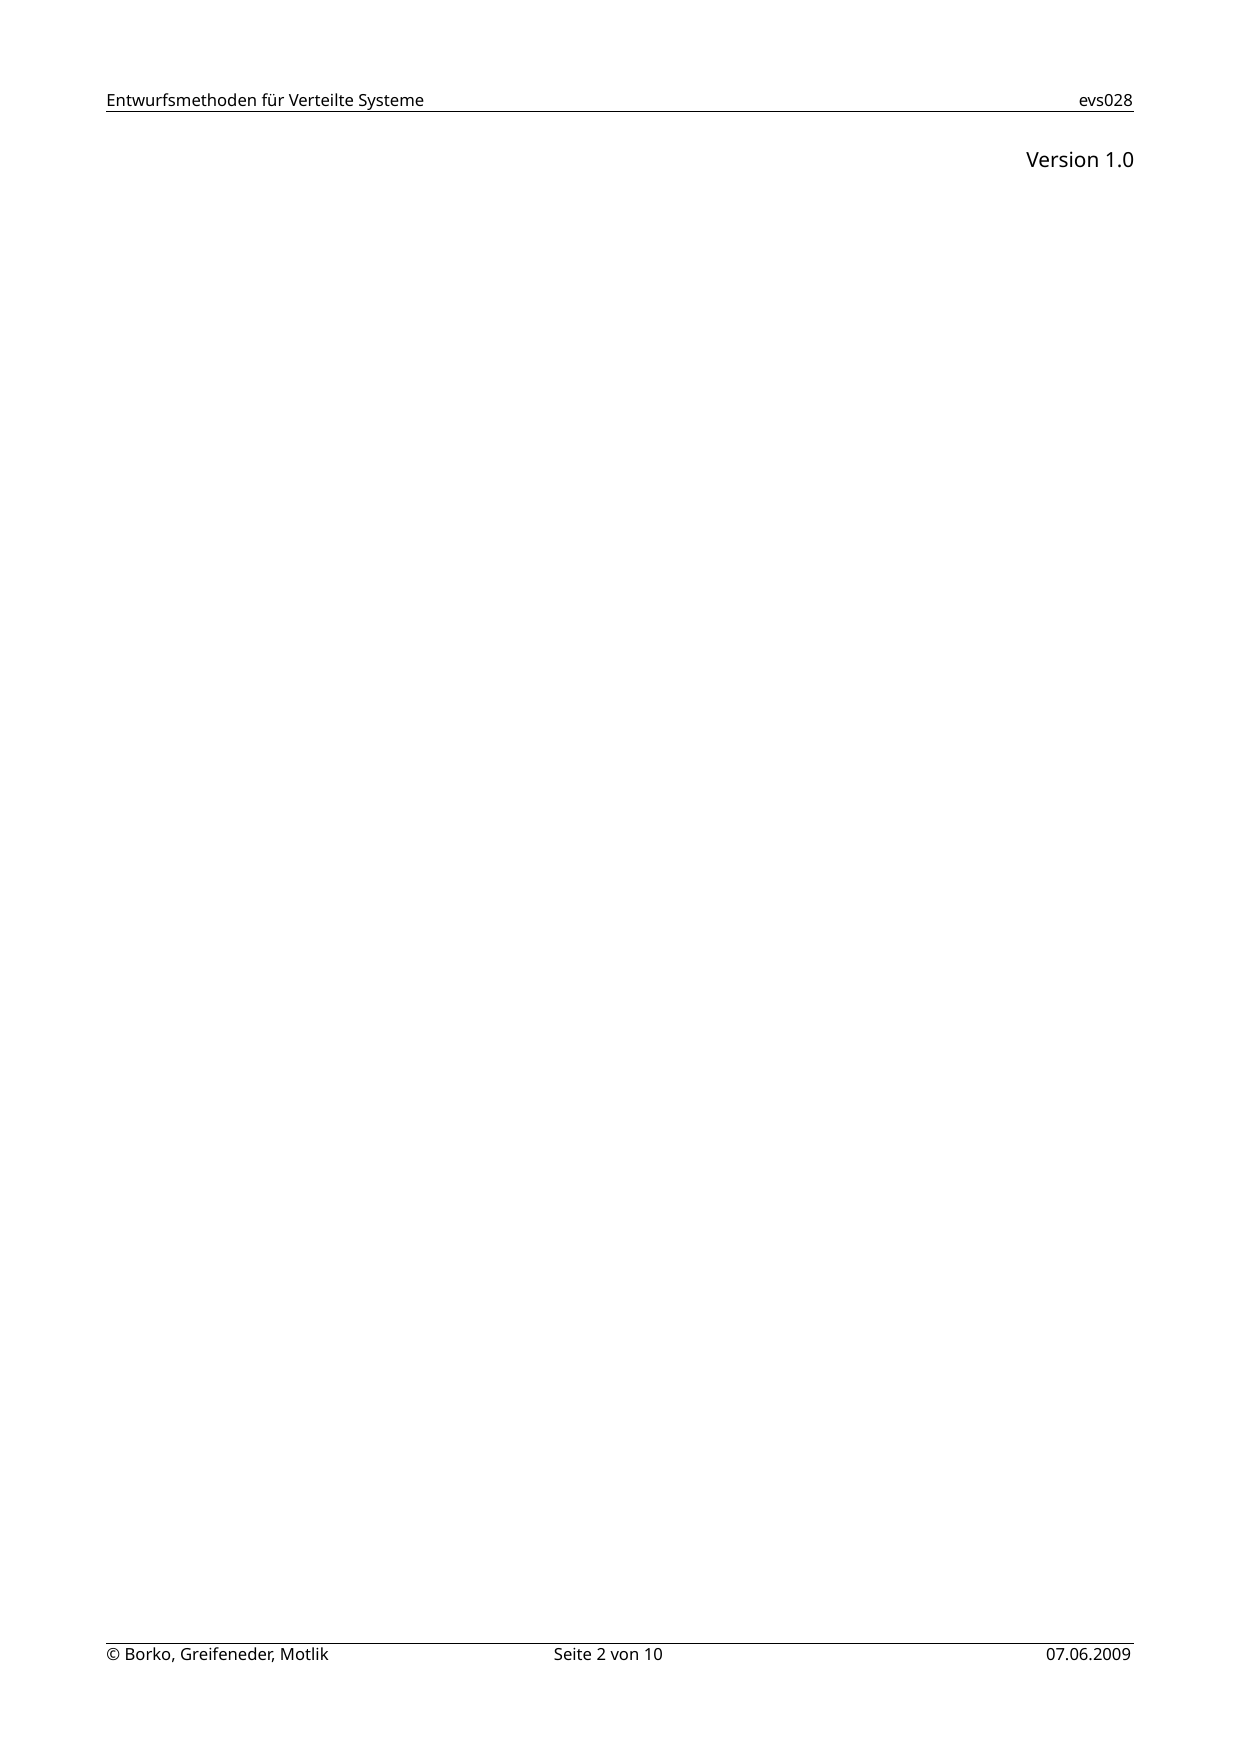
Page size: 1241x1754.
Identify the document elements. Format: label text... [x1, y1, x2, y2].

text Version 1.0 [106, 146, 1134, 174]
